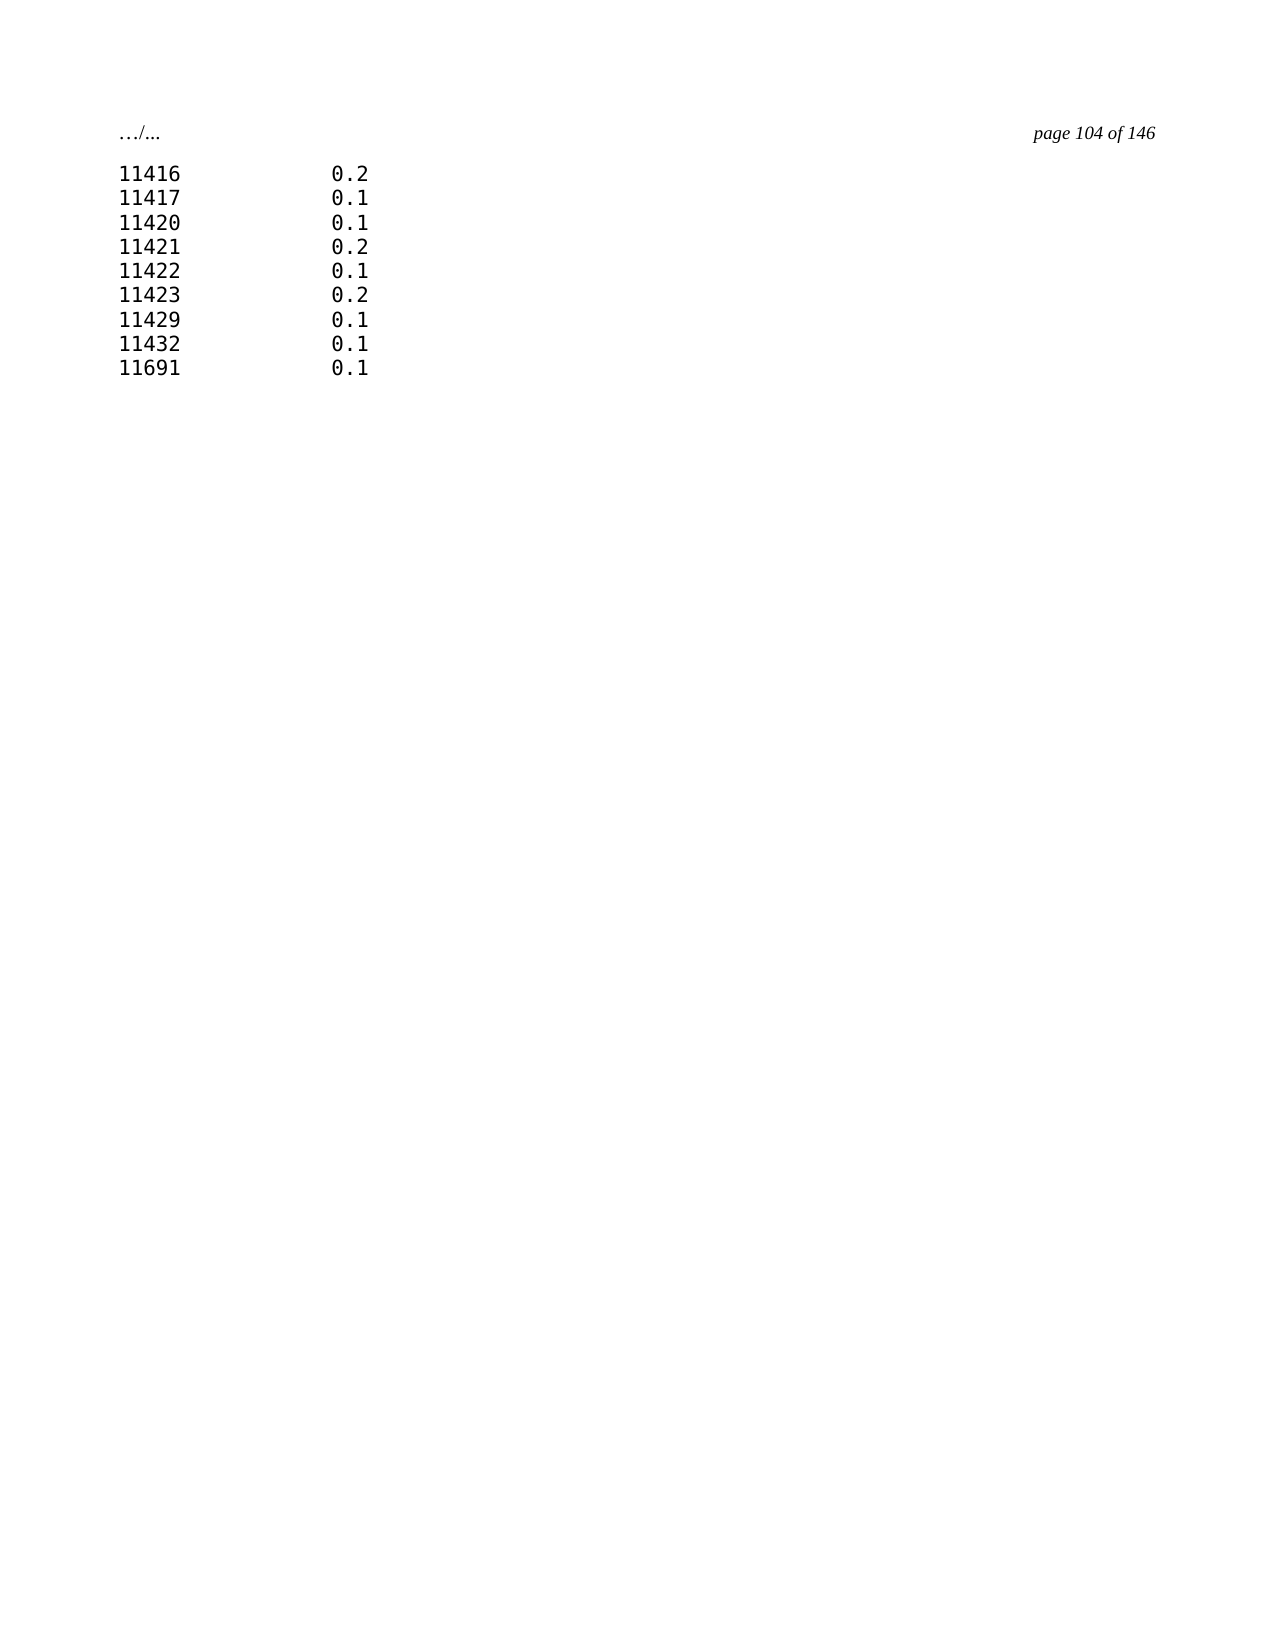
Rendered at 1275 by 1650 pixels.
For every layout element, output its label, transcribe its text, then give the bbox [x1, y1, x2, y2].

text 11416 0.2 [118, 162, 1157, 186]
text 11421 0.2 [118, 235, 1157, 259]
text 11423 0.2 [118, 283, 1157, 308]
text 11417 0.1 [118, 186, 1157, 211]
text 11422 0.1 [118, 259, 1157, 283]
text 11691 0.1 [118, 356, 1157, 381]
text 11432 0.1 [118, 332, 1157, 356]
text 11420 0.1 [118, 211, 1157, 235]
text 11429 0.1 [118, 308, 1157, 332]
